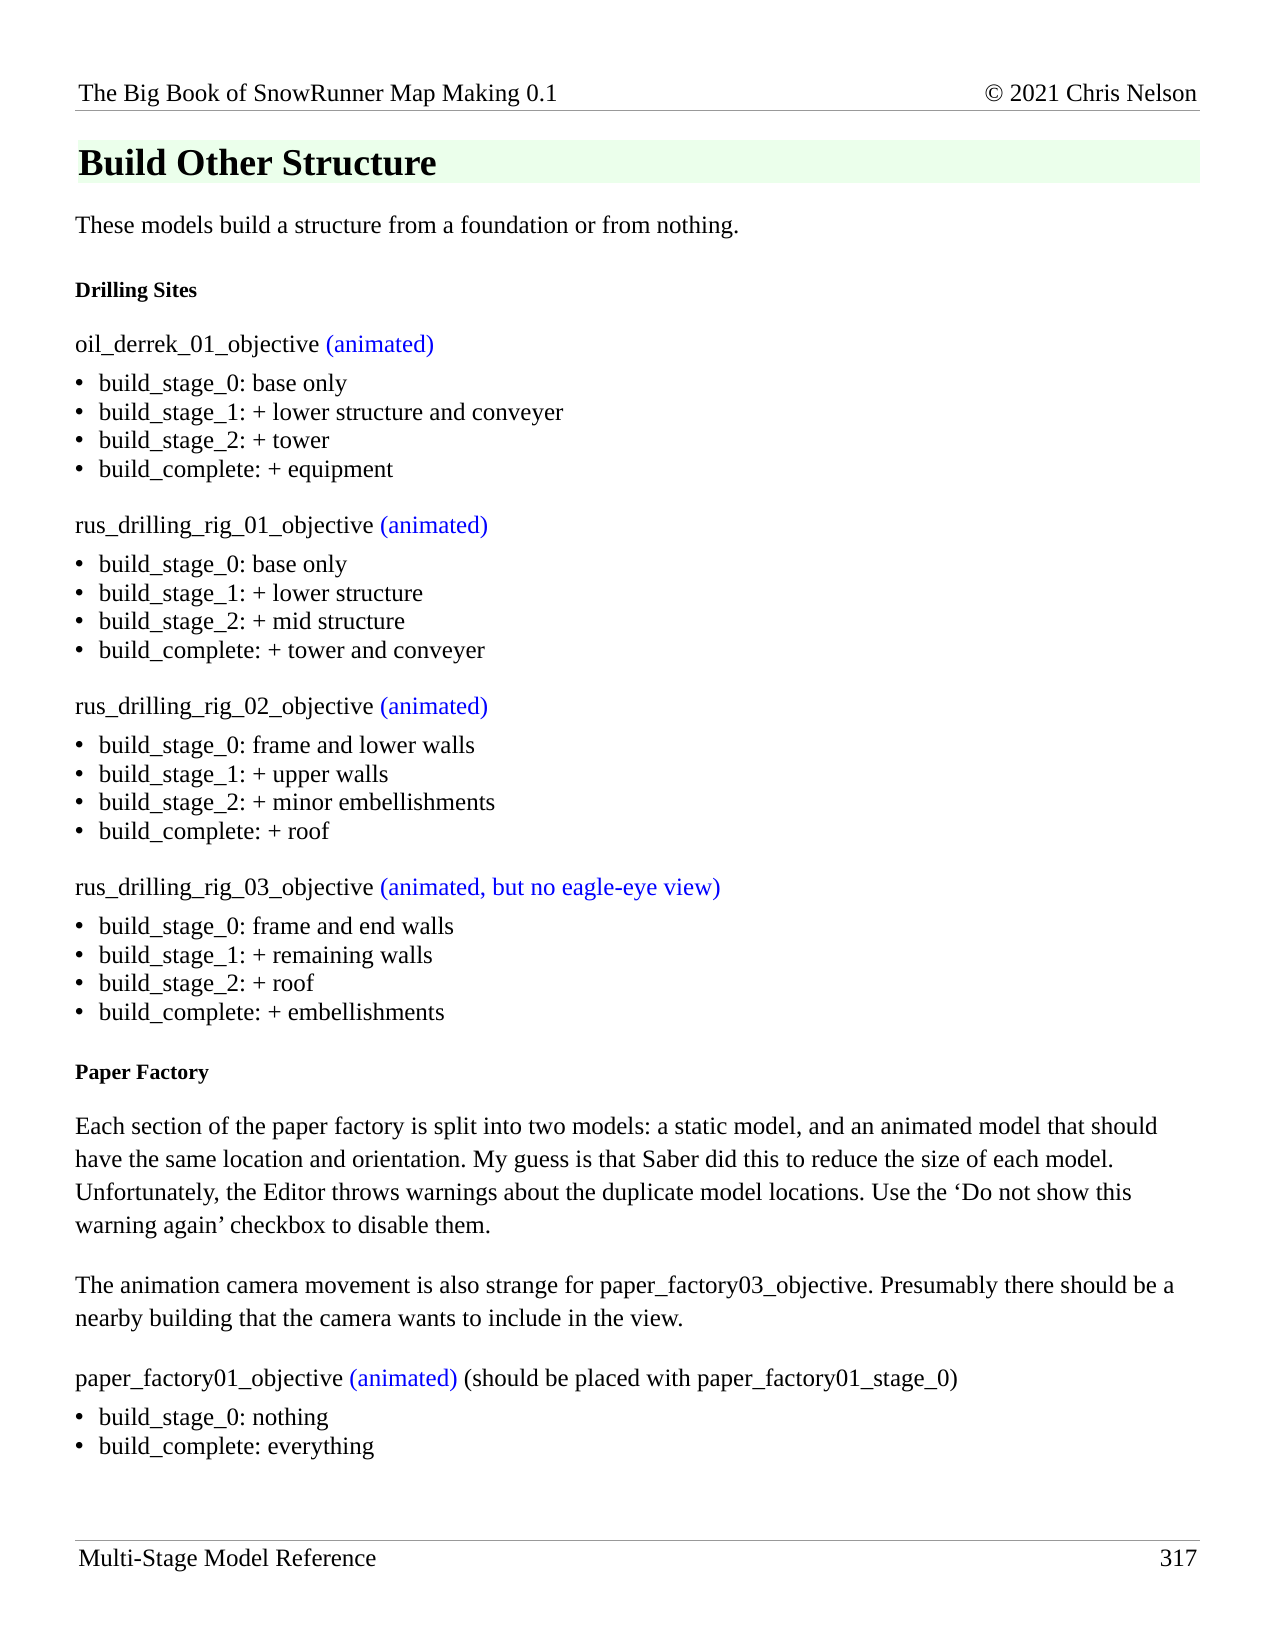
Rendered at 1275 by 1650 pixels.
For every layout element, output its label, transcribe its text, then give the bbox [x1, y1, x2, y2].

list build_stage_1: + lower structure [75, 578, 1200, 606]
subtitle paper_factory01_objective (animated) (should be placed with paper_factory01_stage_0) [75, 1363, 1200, 1392]
list build_complete: + tower and conveyer [75, 635, 1200, 664]
list build_complete: + embellishments [75, 997, 1200, 1026]
subtitle Build Other Structure [78, 140, 1200, 183]
subtitle Drilling Sites [75, 277, 1200, 302]
list build_stage_1: + remaining walls [75, 940, 1200, 968]
list build_stage_0: nothing [75, 1402, 1200, 1431]
list build_stage_2: + minor embellishments [75, 787, 1200, 816]
text Each section of the paper factory is split into two models: a static model, and an animated model that should have the same location and orientation. My guess is that Saber did this to reduce the size of each model. Unfortunately, the Editor throws warnings about the duplicate model locations. Use the ‘Do not show this warning again’ checkbox to disable them. [75, 1111, 1200, 1239]
list build_stage_1: + upper walls [75, 759, 1200, 787]
text These models build a structure from a foundation or from nothing. [75, 211, 1200, 239]
subtitle Paper Factory [75, 1059, 1200, 1084]
subtitle rus_drilling_rig_03_objective (animated, but no eagle-eye view) [75, 872, 1200, 901]
list build_stage_2: + tower [75, 425, 1200, 454]
list build_stage_0: frame and lower walls [75, 730, 1200, 759]
list build_stage_2: + mid structure [75, 606, 1200, 635]
list build_stage_2: + roof [75, 968, 1200, 997]
list build_stage_0: base only [75, 368, 1200, 397]
list build_stage_1: + lower structure and conveyer [75, 397, 1200, 425]
list build_complete: + equipment [75, 454, 1200, 483]
list build_complete: everything [75, 1431, 1200, 1460]
list build_stage_0: frame and end walls [75, 911, 1200, 940]
text The animation camera movement is also strange for paper_factory03_objective. Presumably there should be a nearby building that the camera wants to include in the view. [75, 1270, 1200, 1332]
subtitle rus_drilling_rig_01_objective (animated) [75, 510, 1200, 538]
subtitle oil_derrek_01_objective (animated) [75, 329, 1200, 357]
list build_stage_0: base only [75, 549, 1200, 578]
list build_complete: + roof [75, 816, 1200, 845]
subtitle rus_drilling_rig_02_objective (animated) [75, 691, 1200, 719]
